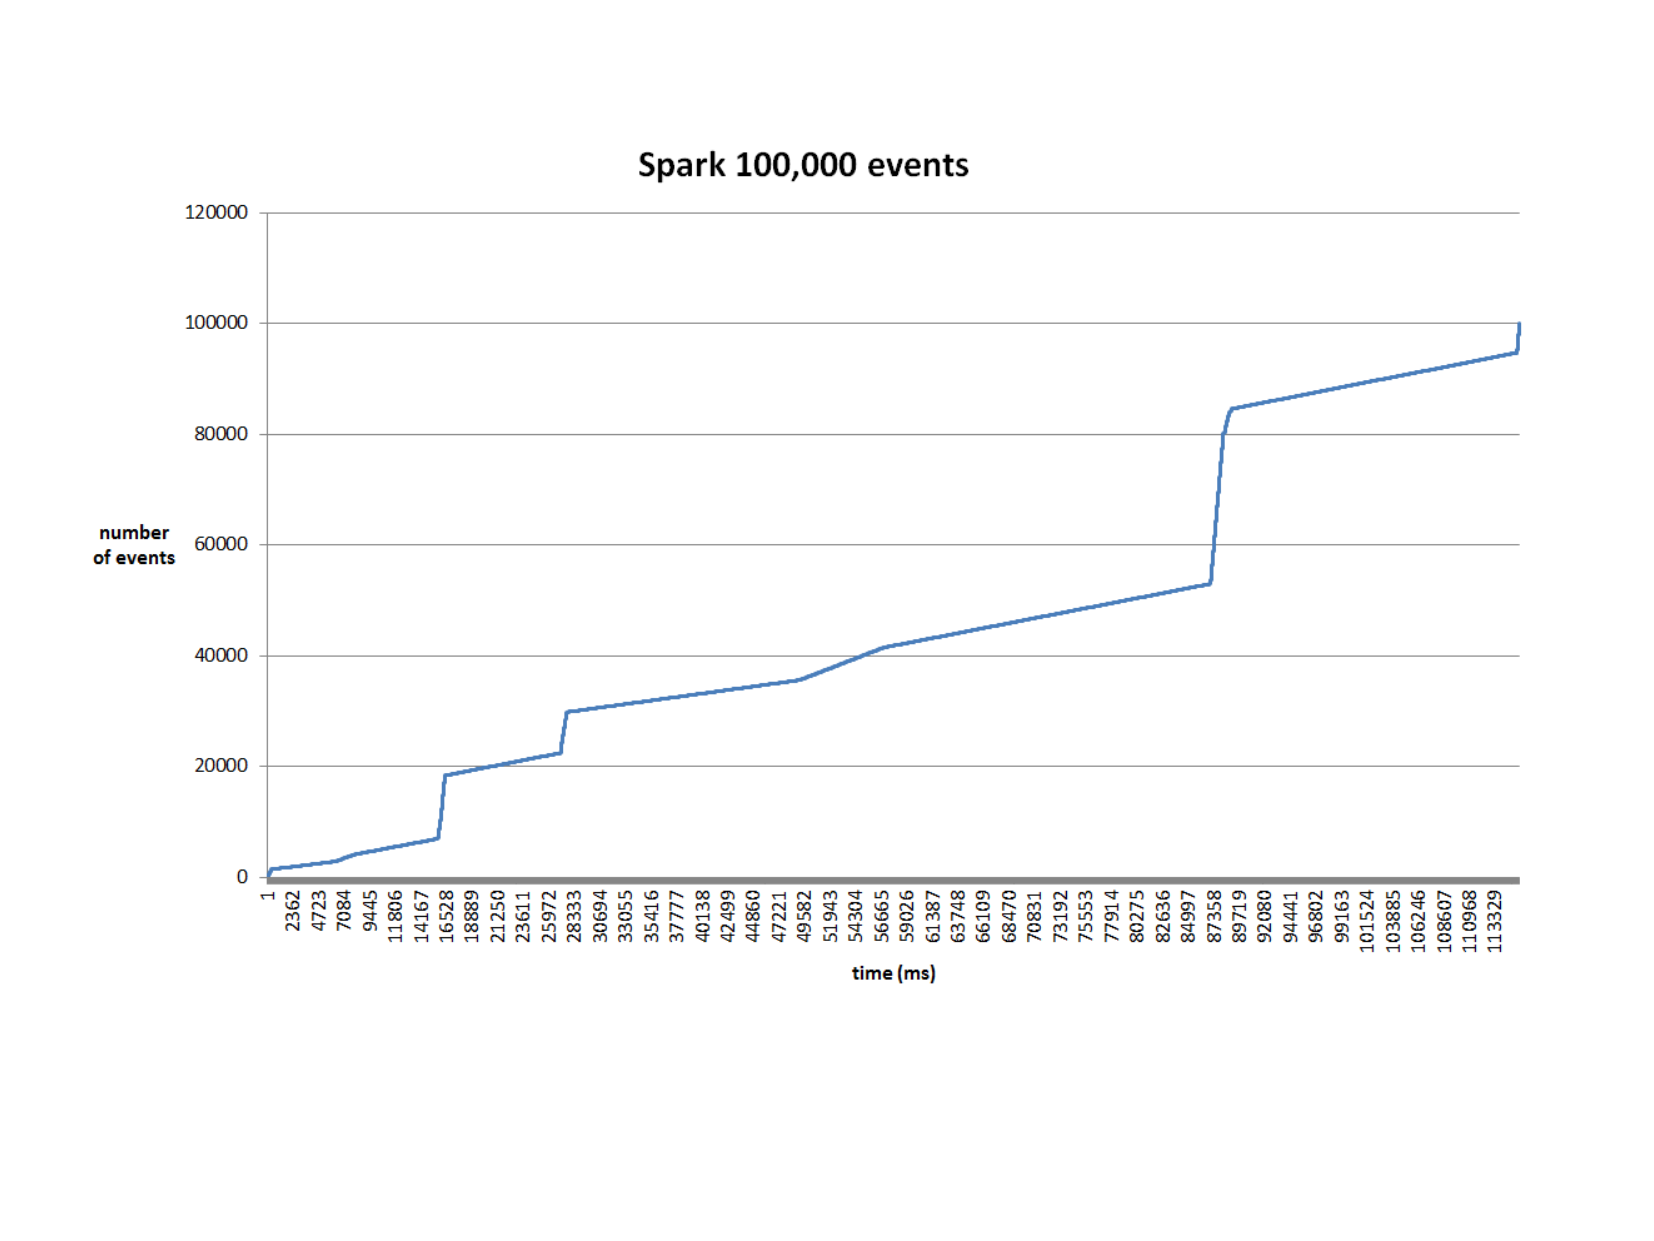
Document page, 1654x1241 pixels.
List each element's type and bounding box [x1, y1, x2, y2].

picture [73, 135, 1540, 1001]
